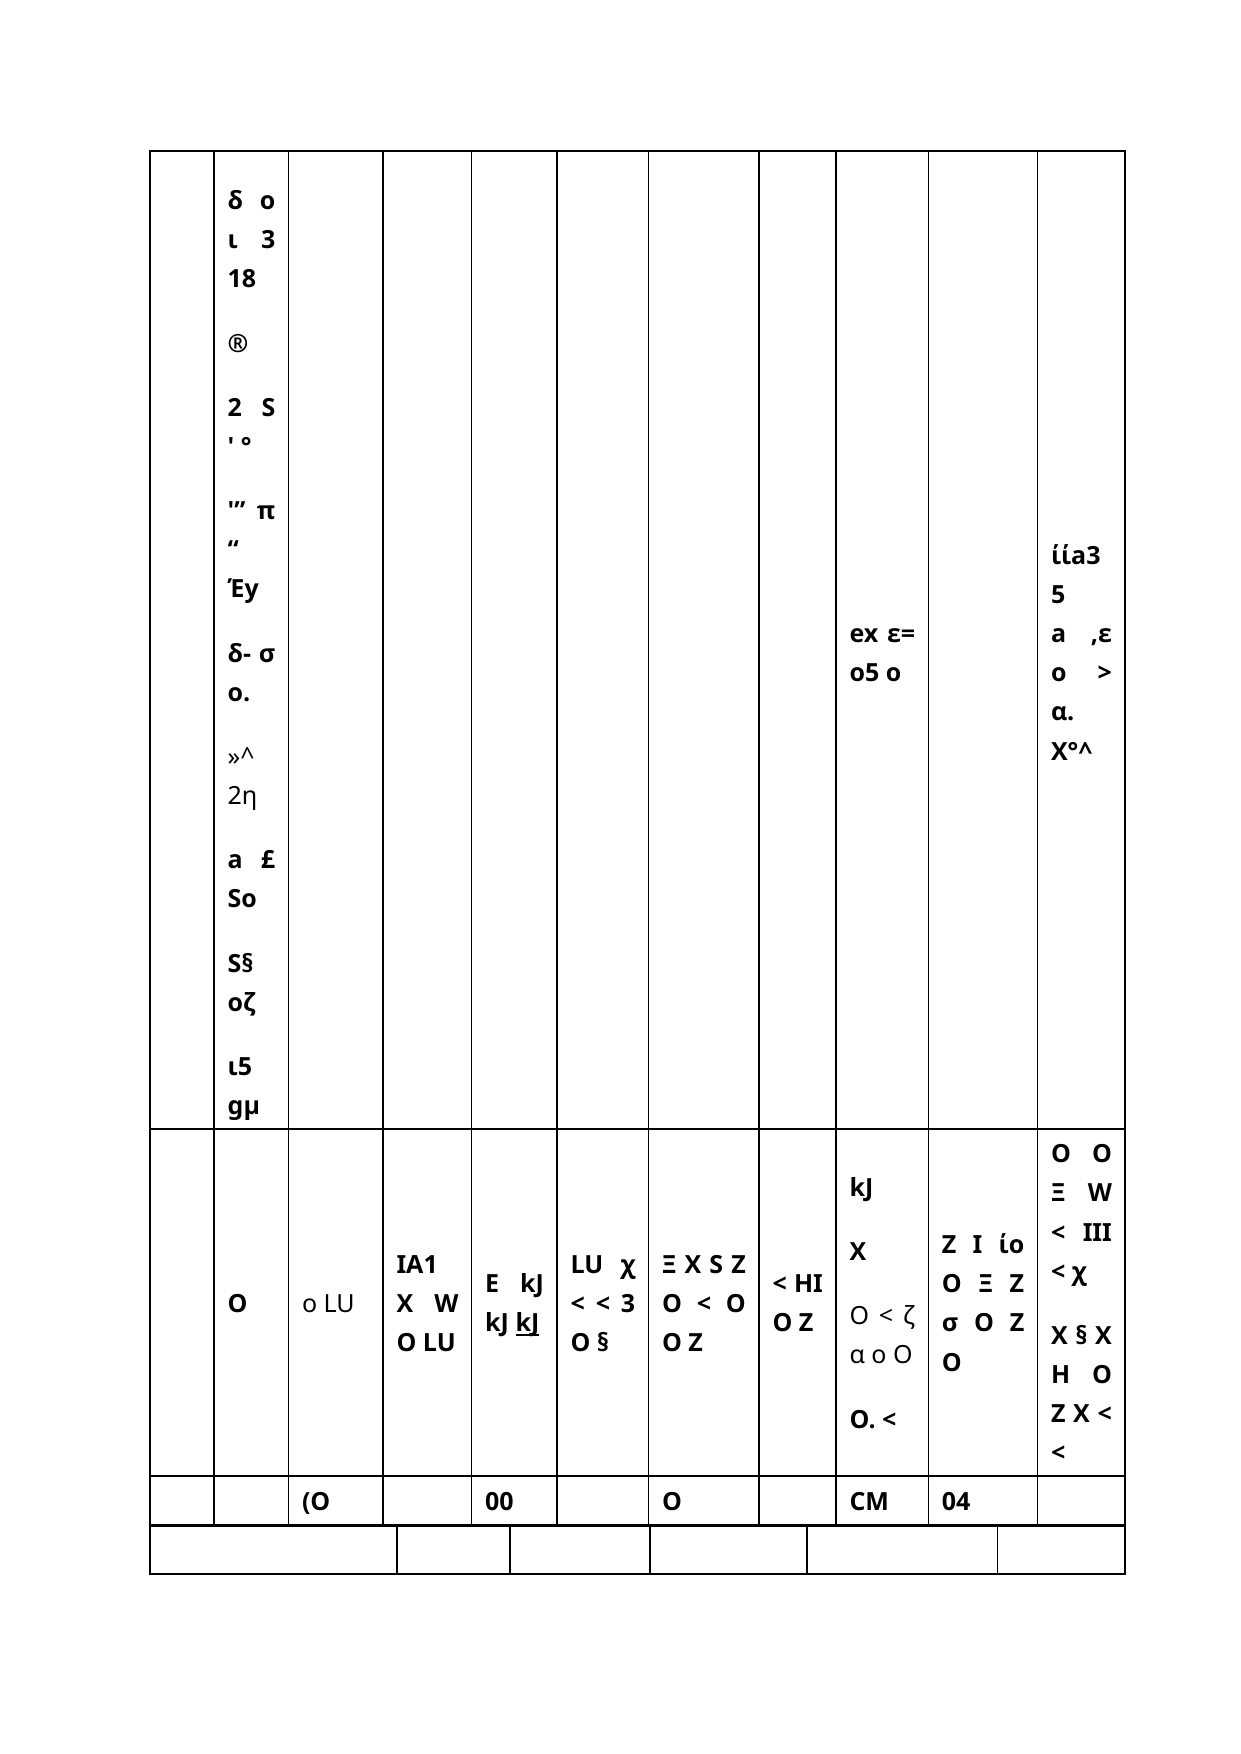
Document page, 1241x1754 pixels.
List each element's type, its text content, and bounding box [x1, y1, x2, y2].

table_cell [384, 1477, 471, 1523]
table_cell Ε kJ kJ kJ [472, 1130, 556, 1475]
table_cell Ξ X S Z O < O O Z [649, 1130, 758, 1475]
table_header [998, 1527, 1124, 1573]
table_cell 04 [929, 1477, 1037, 1523]
table_cell [760, 152, 835, 1128]
table_cell [760, 1477, 835, 1523]
table_cell [384, 152, 471, 1128]
table_cell ΙΑ1 Χ W Ο LU [384, 1130, 471, 1475]
table_header [651, 1527, 806, 1573]
table_cell Ο Ο Ξ W < ΙΙΙ < χ Χ § Χ Η Ο Ζ Χ < < [1038, 1130, 1124, 1475]
table_header [398, 1527, 509, 1573]
table_cell [558, 152, 648, 1128]
table_cell [215, 1477, 288, 1523]
table_cell [649, 152, 758, 1128]
table_cell [151, 1477, 213, 1523]
table_cell Ζ Ι ίο Ο Ξ Ζ σ Ο Ζ Ο [929, 1130, 1037, 1475]
table_cell ίίa3 5 a ,ε ο > α. Χ°^ [1038, 152, 1124, 1128]
table_cell O [649, 1477, 758, 1523]
table_cell (Ο [289, 1477, 382, 1523]
table_cell ο LU [289, 1130, 382, 1475]
table_header [511, 1527, 649, 1573]
table_cell CM [837, 1477, 928, 1523]
table_cell [929, 152, 1037, 1128]
table_cell kJ Χ Ο < ζ α ο Ο Ο. < [837, 1130, 928, 1475]
table_cell LU χ < < 3 O § [558, 1130, 648, 1475]
table_cell [1038, 1477, 1124, 1523]
table_cell [151, 152, 213, 1128]
table_header [808, 1527, 997, 1573]
table_cell ex ε= ο5 ο [837, 152, 928, 1128]
table_cell Ο [215, 1130, 288, 1475]
table_cell [472, 152, 556, 1128]
table_cell [151, 1130, 213, 1475]
table_cell [289, 152, 382, 1128]
table_header [151, 1527, 396, 1573]
table_cell 00 [472, 1477, 556, 1523]
table_cell < HI Ο Ζ [760, 1130, 835, 1475]
table_cell δ ο ι 3 18 ® 2 S ' ° '” π “ Έy δ- σ ο. »^ 2η a £ So S§ οζ ι5 gμ [215, 152, 288, 1128]
table_cell [558, 1477, 648, 1523]
